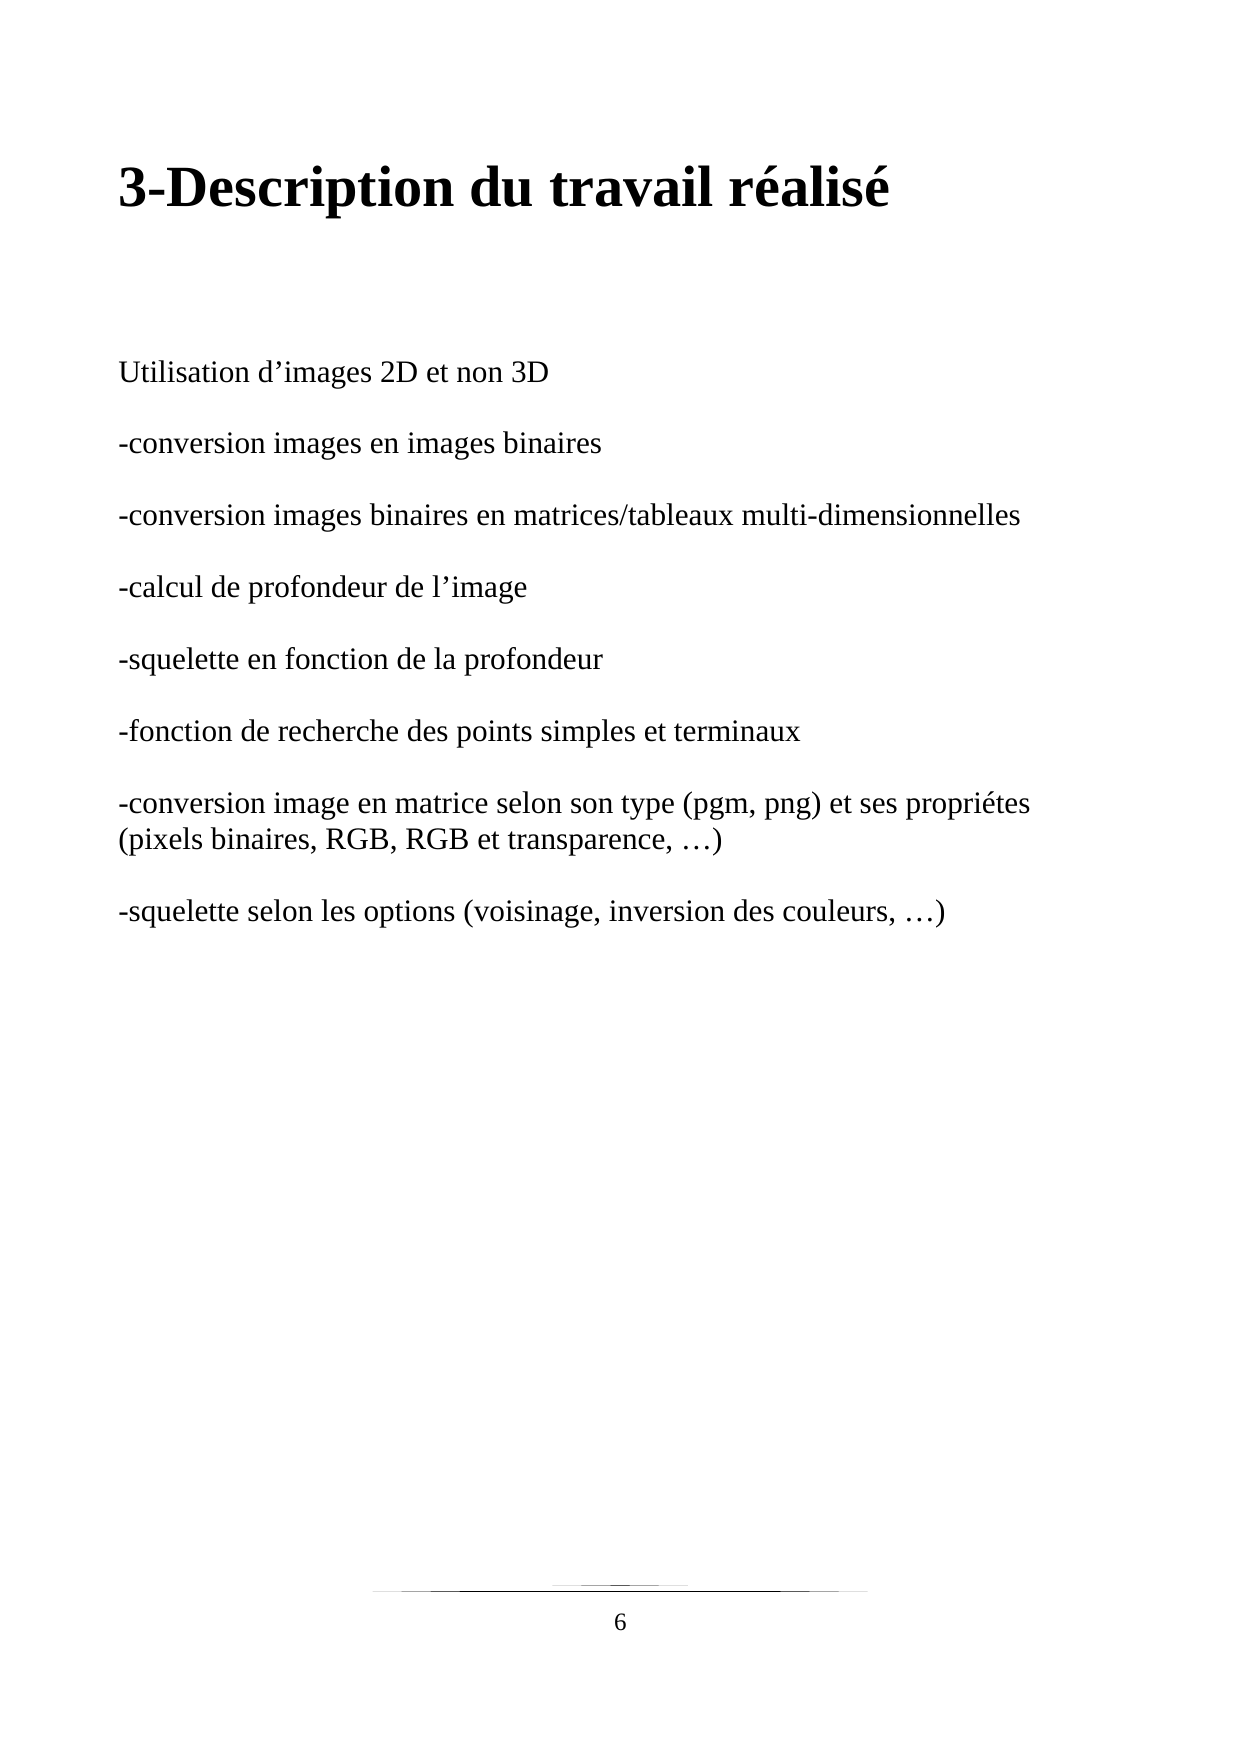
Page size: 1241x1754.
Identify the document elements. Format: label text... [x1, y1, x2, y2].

text -fonction de recherche des points simples et terminaux [118, 712, 1122, 748]
text -calcul de profondeur de l’image [118, 568, 1122, 604]
text -conversion images binaires en matrices/tableaux multi-dimensionnelles [118, 497, 1122, 533]
text Utilisation d’images 2D et non 3D [118, 353, 1122, 389]
text -squelette en fonction de la profondeur [118, 640, 1122, 676]
text -squelette selon les options (voisinage, inversion des couleurs, …) [118, 892, 1122, 928]
text 3-Description du travail réalisé [118, 152, 1122, 219]
text -conversion image en matrice selon son type (pgm, png) et ses propriétes (pixels binaires, RGB, RGB et transparence, …) [118, 784, 1122, 856]
text -conversion images en images binaires [118, 425, 1122, 461]
